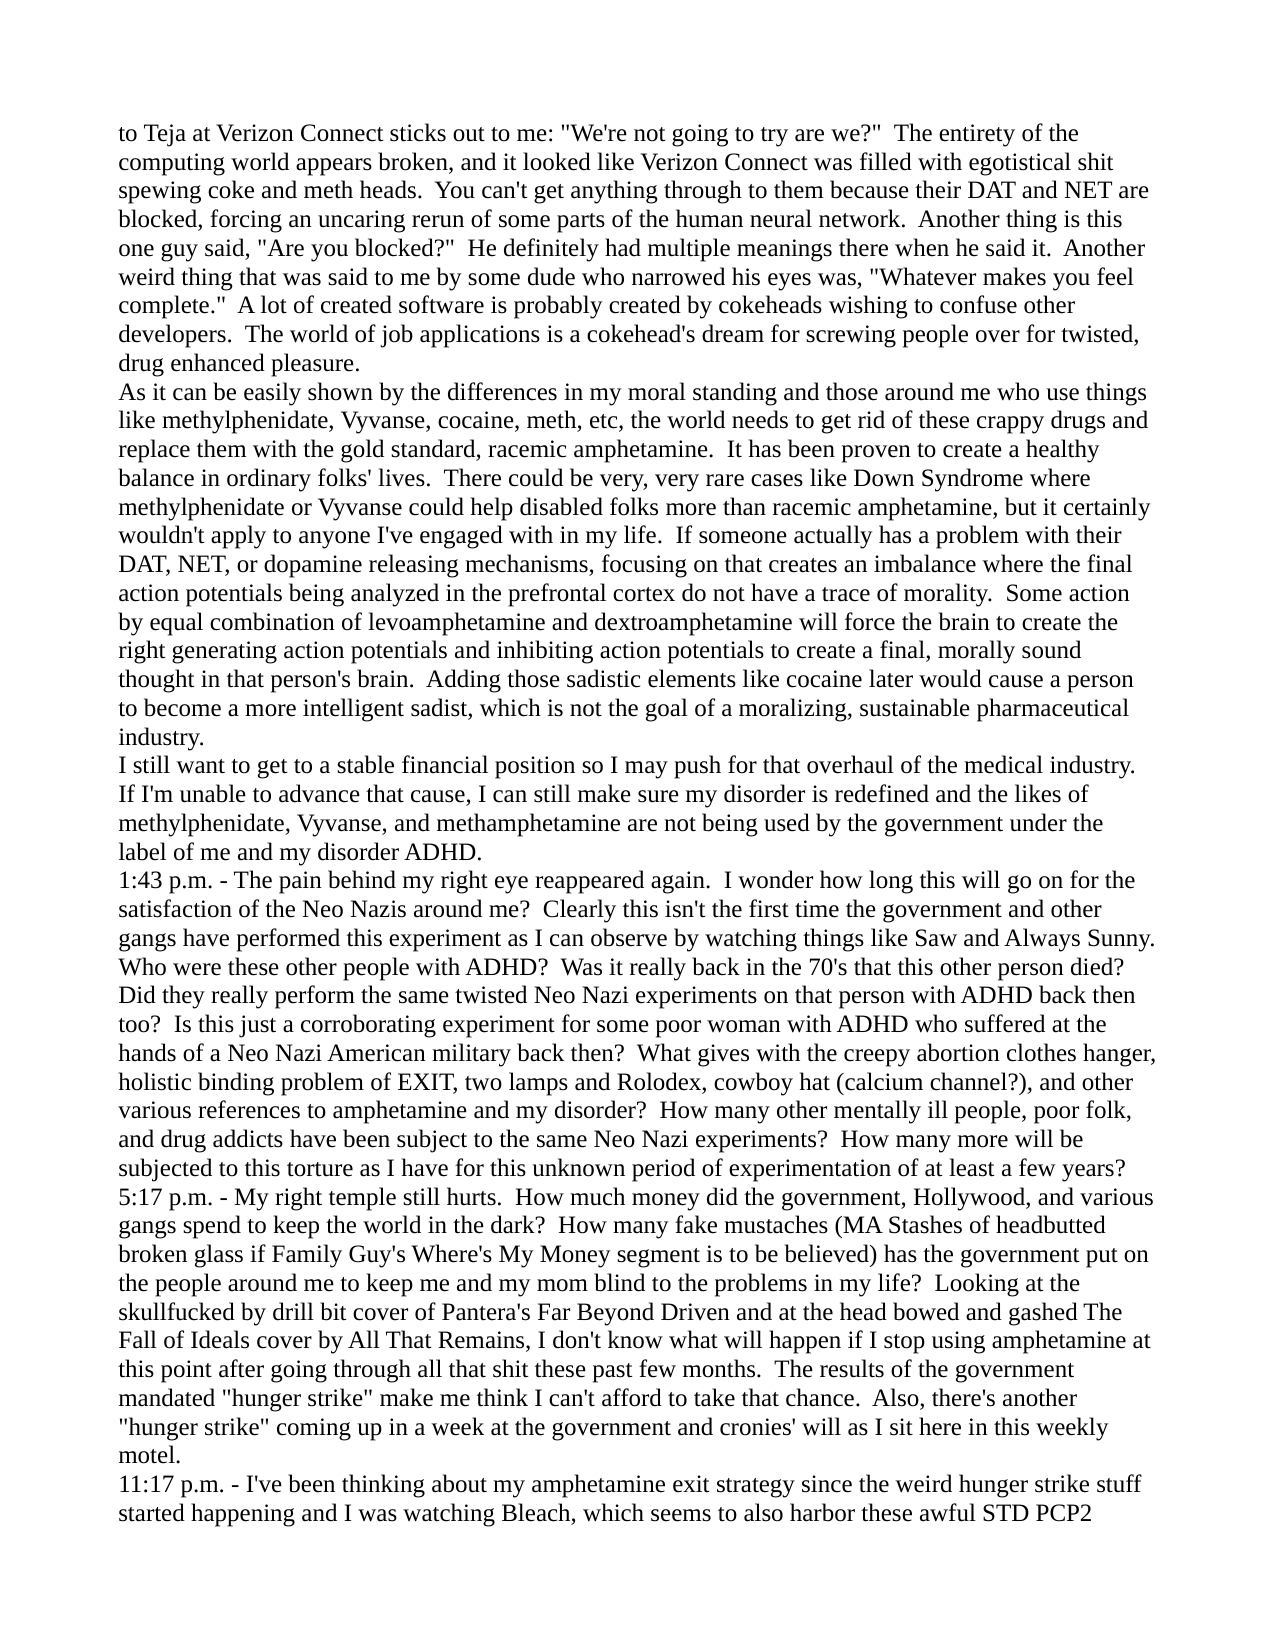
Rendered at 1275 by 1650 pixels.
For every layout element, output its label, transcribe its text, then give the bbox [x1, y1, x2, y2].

text 5:17 p.m. - My right temple still hurts. How much money did the government, Hollywood, and various gangs spend to keep the world in the dark? How many fake mustaches (MA Stashes of headbutted broken glass if Family Guy's Where's My Money segment is to be believed) has the government put on the people around me to keep me and my mom blind to the problems in my life? Looking at the skullfucked by drill bit cover of Pantera's Far Beyond Driven and at the head bowed and gashed The Fall of Ideals cover by All That Remains, I don't know what will happen if I stop using amphetamine at this point after going through all that shit these past few months. The results of the government mandated "hunger strike" make me think I can't afford to take that chance. Also, there's another "hunger strike" coming up in a week at the government and cronies' will as I sit here in this weekly motel. [118, 1182, 1157, 1469]
text I still want to get to a stable financial position so I may push for that overhaul of the medical industry. If I'm unable to advance that cause, I can still make sure my disorder is redefined and the likes of methylphenidate, Vyvanse, and methamphetamine are not being used by the government under the label of me and my disorder ADHD. [118, 751, 1157, 866]
text 1:43 p.m. - The pain behind my right eye reappeared again. I wonder how long this will go on for the satisfaction of the Neo Nazis around me? Clearly this isn't the first time the government and other gangs have performed this experiment as I can observe by watching things like Saw and Always Sunny. Who were these other people with ADHD? Was it really back in the 70's that this other person died? Did they really perform the same twisted Neo Nazi experiments on that person with ADHD back then too? Is this just a corroborating experiment for some poor woman with ADHD who suffered at the hands of a Neo Nazi American military back then? What gives with the creepy abortion clothes hanger, holistic binding problem of EXIT, two lamps and Rolodex, cowboy hat (calcium channel?), and other various references to amphetamine and my disorder? How many other mentally ill people, poor folk, and drug addicts have been subject to the same Neo Nazi experiments? How many more will be subjected to this torture as I have for this unknown period of experimentation of at least a few years? [118, 866, 1157, 1182]
text As it can be easily shown by the differences in my moral standing and those around me who use things like methylphenidate, Vyvanse, cocaine, meth, etc, the world needs to get rid of these crappy drugs and replace them with the gold standard, racemic amphetamine. It has been proven to create a healthy balance in ordinary folks' lives. There could be very, very rare cases like Down Syndrome where methylphenidate or Vyvanse could help disabled folks more than racemic amphetamine, but it certainly wouldn't apply to anyone I've engaged with in my life. If someone actually has a problem with their DAT, NET, or dopamine releasing mechanisms, focusing on that creates an imbalance where the final action potentials being analyzed in the prefrontal cortex do not have a trace of morality. Some action by equal combination of levoamphetamine and dextroamphetamine will force the brain to create the right generating action potentials and inhibiting action potentials to create a final, morally sound thought in that person's brain. Adding those sadistic elements like cocaine later would cause a person to become a more intelligent sadist, which is not the goal of a moralizing, sustainable pharmaceutical industry. [118, 377, 1157, 751]
text to Teja at Verizon Connect sticks out to me: "We're not going to try are we?" The entirety of the computing world appears broken, and it looked like Verizon Connect was filled with egotistical shit spewing coke and meth heads. You can't get anything through to them because their DAT and NET are blocked, forcing an uncaring rerun of some parts of the human neural network. Another thing is this one guy said, "Are you blocked?" He definitely had multiple meanings there when he said it. Another weird thing that was said to me by some dude who narrowed his eyes was, "Whatever makes you feel complete." A lot of created software is probably created by cokeheads wishing to confuse other developers. The world of job applications is a cokehead's dream for screwing people over for twisted, drug enhanced pleasure. [118, 118, 1157, 377]
text 11:17 p.m. - I've been thinking about my amphetamine exit strategy since the weird hunger strike stuff started happening and I was watching Bleach, which seems to also harbor these awful STD PCP2 [118, 1469, 1157, 1527]
